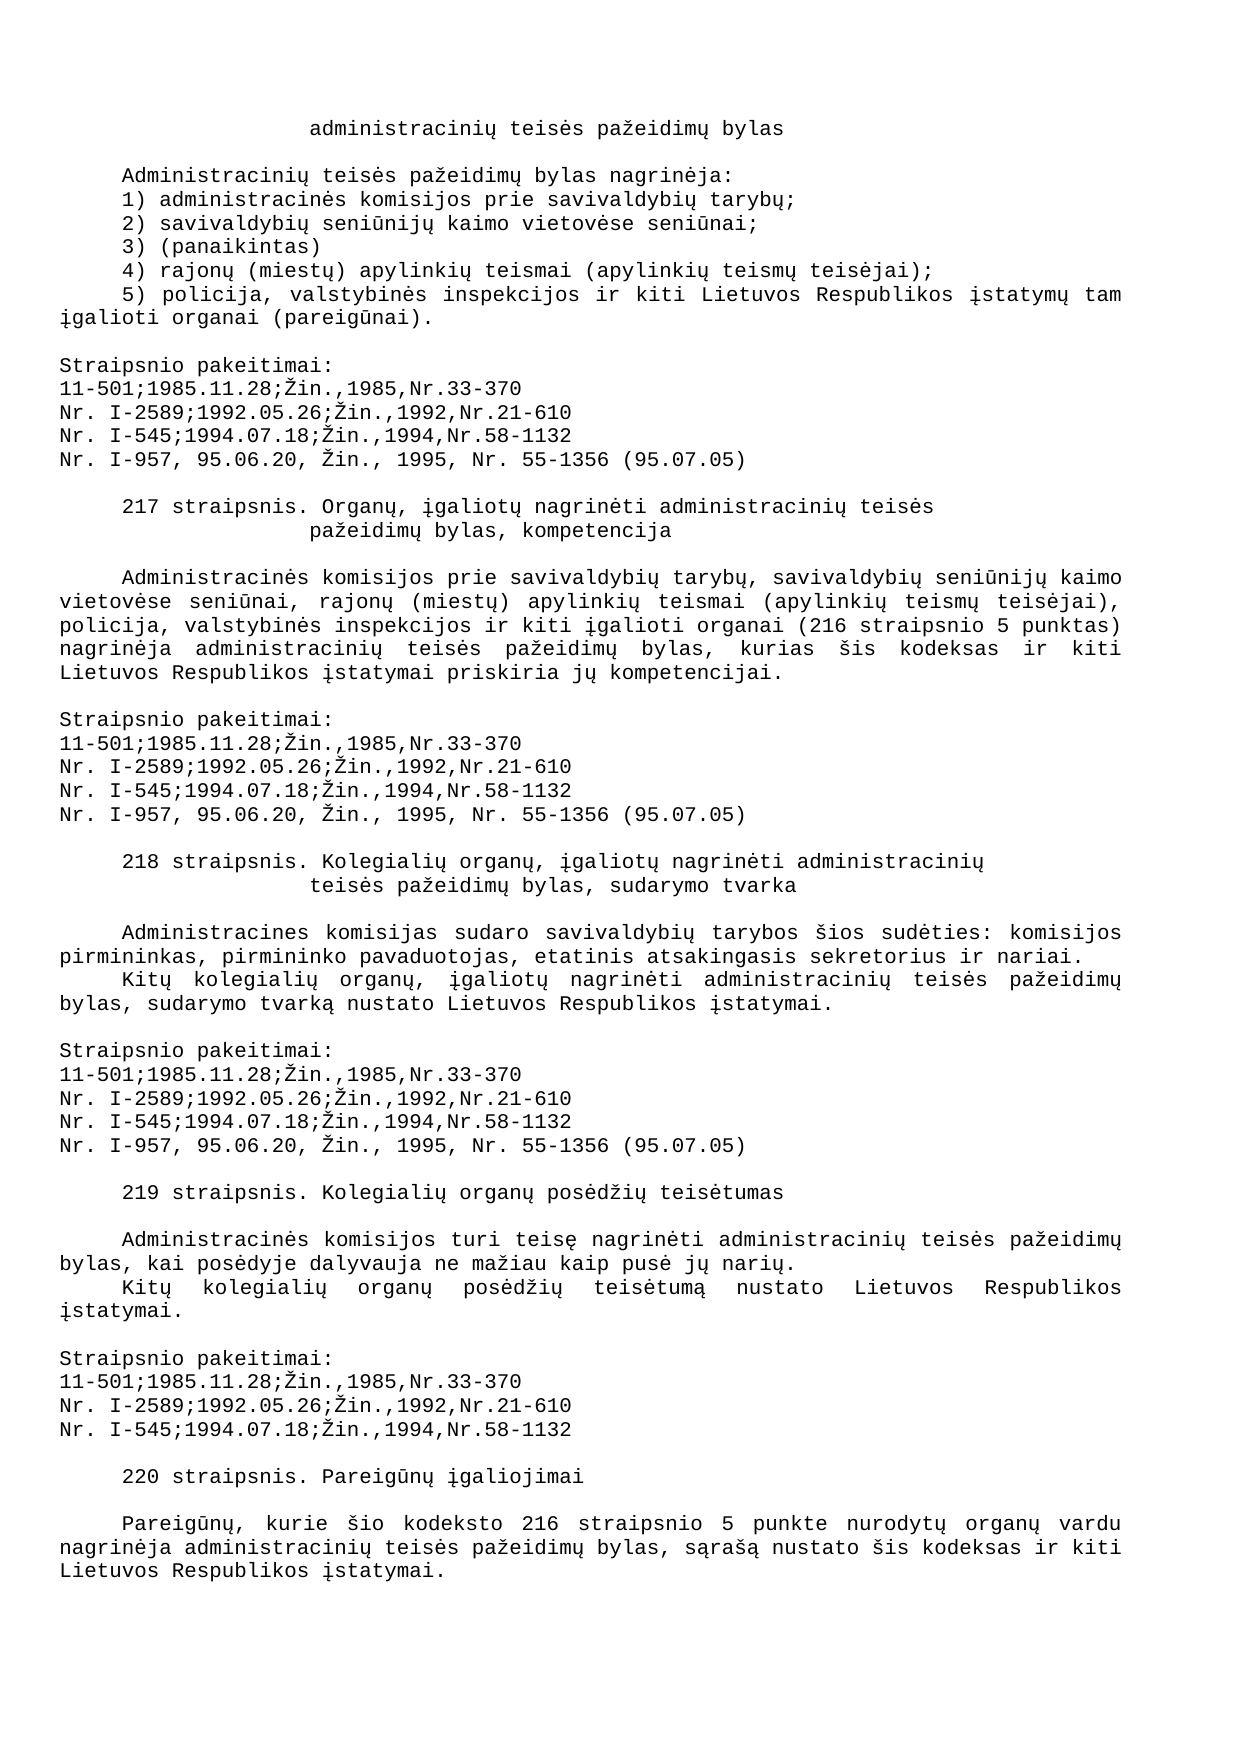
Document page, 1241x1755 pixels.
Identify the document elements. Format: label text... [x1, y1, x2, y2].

text Nr. I-545;1994.07.18;Žin.,1994,Nr.58-1132 [59, 426, 1122, 449]
text Administracinės komisijos turi teisę nagrinėti administracinių teisės pažeidimų bylas, kai posėdyje dalyvauja ne mažiau kaip pusė jų narių. [59, 1229, 1122, 1277]
text 5) policija, valstybinės inspekcijos ir kiti Lietuvos Respublikos įstatymų tam įgalioti organai (pareigūnai). [59, 284, 1122, 331]
text 1) administracinės komisijos prie savivaldybių tarybų; [59, 189, 1122, 213]
text Pareigūnų, kurie šio kodeksto 216 straipsnio 5 punkte nurodytų organų vardu nagrinėja administracinių teisės pažeidimų bylas, sąrašą nustato šis kodeksas ir kiti Lietuvos Respublikos įstatymai. [59, 1513, 1122, 1584]
text 2) savivaldybių seniūnijų kaimo vietovėse seniūnai; [59, 213, 1122, 236]
text 218 straipsnis. Kolegialių organų, įgaliotų nagrinėti administracinių [59, 851, 1122, 875]
text Nr. I-545;1994.07.18;Žin.,1994,Nr.58-1132 [59, 1111, 1122, 1135]
text Straipsnio pakeitimai: [59, 1040, 1122, 1064]
text Nr. I-545;1994.07.18;Žin.,1994,Nr.58-1132 [59, 1419, 1122, 1442]
text Nr. I-957, 95.06.20, Žin., 1995, Nr. 55-1356 (95.07.05) [59, 449, 1122, 473]
text pažeidimų bylas, kompetencija [59, 520, 1122, 544]
text teisės pažeidimų bylas, sudarymo tvarka [59, 875, 1122, 898]
text 11-501;1985.11.28;Žin.,1985,Nr.33-370 [59, 733, 1122, 757]
text administracinių teisės pažeidimų bylas [59, 118, 1122, 142]
text Administracinės komisijos prie savivaldybių tarybų, savivaldybių seniūnijų kaimo vietovėse seniūnai, rajonų (miestų) apylinkių teismai (apylinkių teismų teisėjai), policija, valstybinės inspekcijos ir kiti įgalioti organai (216 straipsnio 5 punktas) nagrinėja administracinių teisės pažeidimų bylas, kurias šis kodeksas ir kiti Lietuvos Respublikos įstatymai priskiria jų kompetencijai. [59, 567, 1122, 686]
text 3) (panaikintas) [59, 236, 1122, 260]
text Straipsnio pakeitimai: [59, 354, 1122, 378]
text Nr. I-2589;1992.05.26;Žin.,1992,Nr.21-610 [59, 757, 1122, 780]
text 217 straipsnis. Organų, įgaliotų nagrinėti administracinių teisės [59, 496, 1122, 520]
text Kitų kolegialių organų posėdžių teisėtumą nustato Lietuvos Respublikos įstatymai. [59, 1277, 1122, 1324]
text Nr. I-957, 95.06.20, Žin., 1995, Nr. 55-1356 (95.07.05) [59, 804, 1122, 827]
text Nr. I-545;1994.07.18;Žin.,1994,Nr.58-1132 [59, 780, 1122, 804]
text Nr. I-2589;1992.05.26;Žin.,1992,Nr.21-610 [59, 1088, 1122, 1111]
text 220 straipsnis. Pareigūnų įgaliojimai [59, 1466, 1122, 1489]
text Nr. I-2589;1992.05.26;Žin.,1992,Nr.21-610 [59, 1395, 1122, 1419]
text Nr. I-957, 95.06.20, Žin., 1995, Nr. 55-1356 (95.07.05) [59, 1135, 1122, 1158]
text 11-501;1985.11.28;Žin.,1985,Nr.33-370 [59, 1371, 1122, 1395]
text Straipsnio pakeitimai: [59, 709, 1122, 733]
text 11-501;1985.11.28;Žin.,1985,Nr.33-370 [59, 1064, 1122, 1088]
text Nr. I-2589;1992.05.26;Žin.,1992,Nr.21-610 [59, 402, 1122, 426]
text Administracinių teisės pažeidimų bylas nagrinėja: [59, 165, 1122, 189]
text 11-501;1985.11.28;Žin.,1985,Nr.33-370 [59, 378, 1122, 402]
text 219 straipsnis. Kolegialių organų posėdžių teisėtumas [59, 1182, 1122, 1206]
text 4) rajonų (miestų) apylinkių teismai (apylinkių teismų teisėjai); [59, 260, 1122, 284]
text Administracines komisijas sudaro savivaldybių tarybos šios sudėties: komisijos pirmininkas, pirmininko pavaduotojas, etatinis atsakingasis sekretorius ir nariai. [59, 922, 1122, 969]
text Kitų kolegialių organų, įgaliotų nagrinėti administracinių teisės pažeidimų bylas, sudarymo tvarką nustato Lietuvos Respublikos įstatymai. [59, 969, 1122, 1017]
text Straipsnio pakeitimai: [59, 1348, 1122, 1371]
